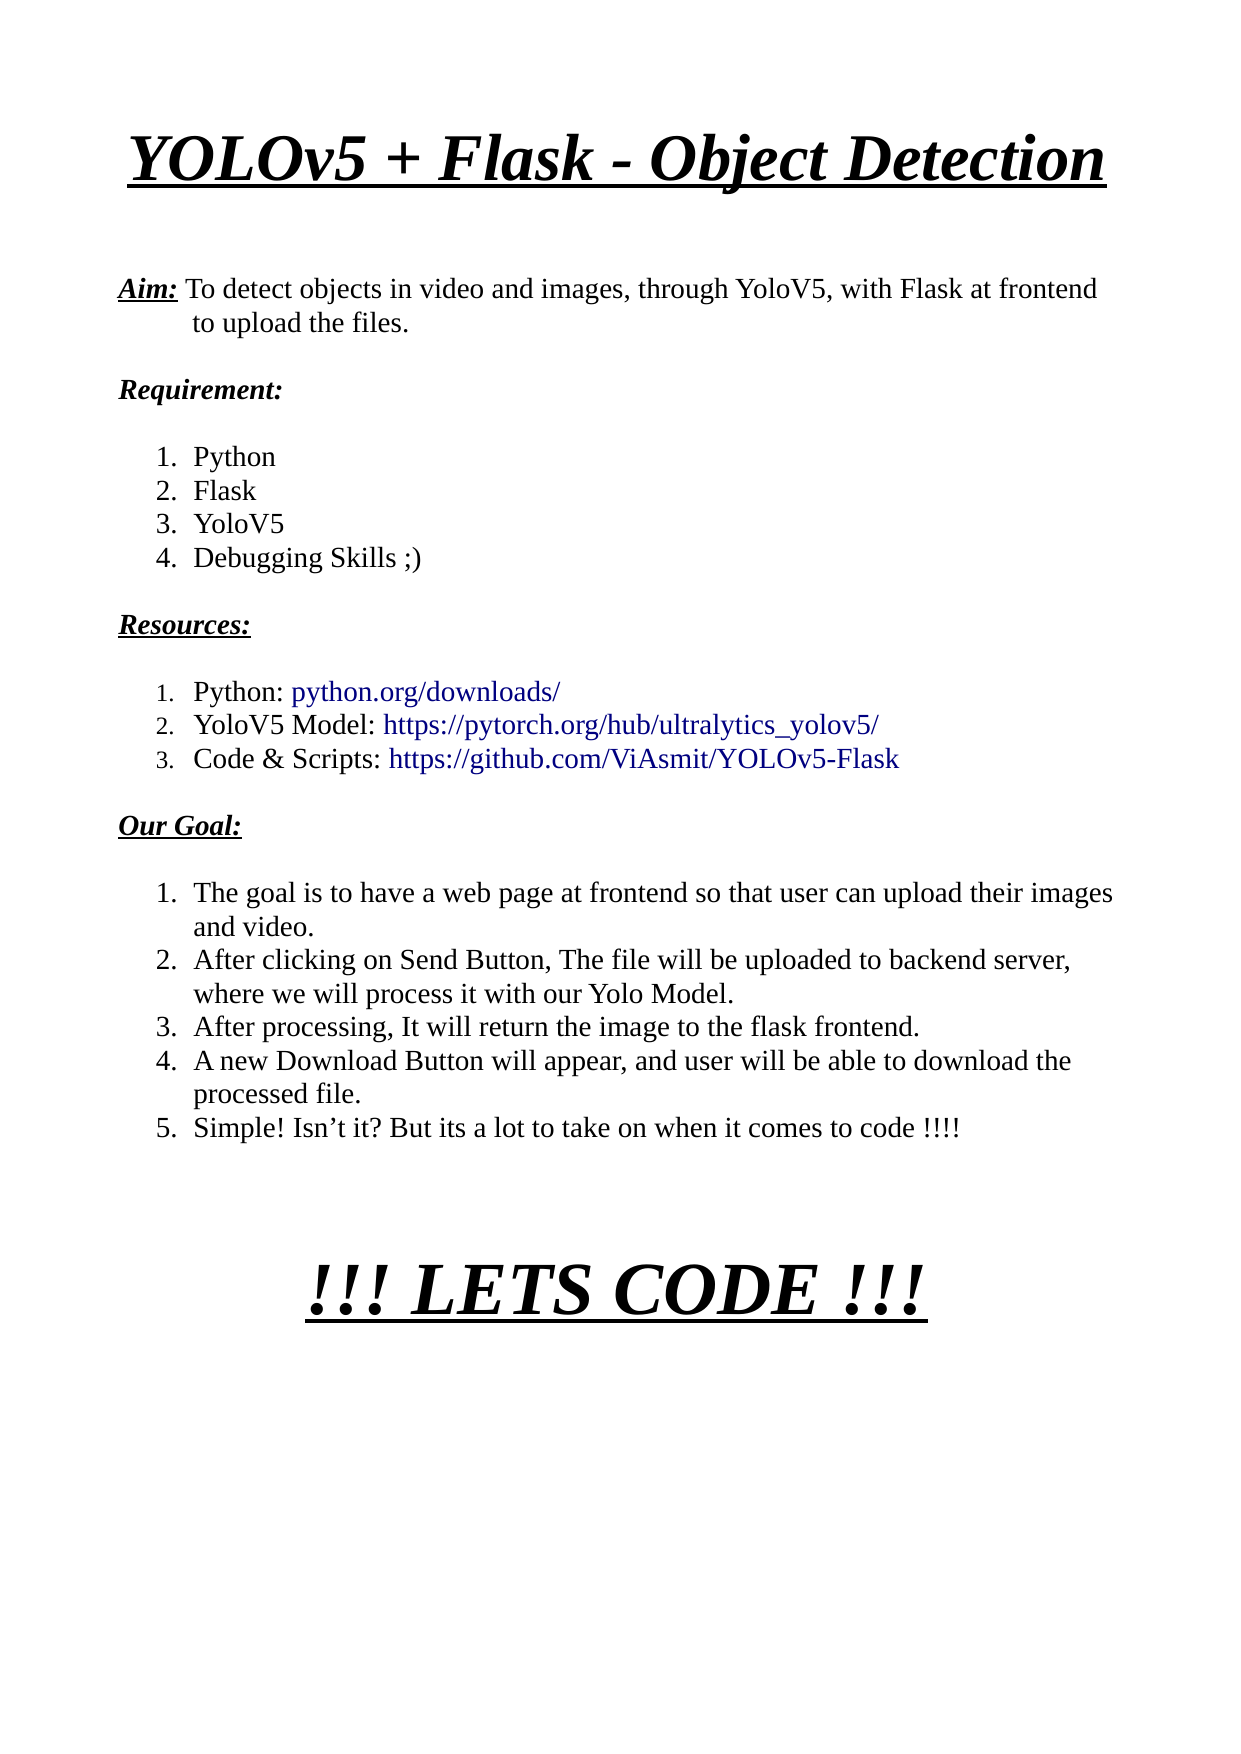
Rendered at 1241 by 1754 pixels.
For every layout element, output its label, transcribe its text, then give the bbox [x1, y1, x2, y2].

list Code & Scripts: https://github.com/ViAsmit/YOLOv5-Flask [156, 741, 1122, 774]
text YOLOv5 + Flask - Object Detection [118, 118, 1122, 195]
list Simple! Isn’t it? But its a lot to take on when it comes to code !!!! [156, 1110, 1122, 1143]
text Resources: [118, 607, 1122, 640]
list Python: python.org/downloads/ [156, 674, 1122, 707]
list A new Download Button will appear, and user will be able to download the processed file. [156, 1043, 1122, 1110]
text Requirement: [118, 372, 1122, 406]
list Debugging Skills ;) [156, 540, 1122, 573]
list Python [156, 439, 1122, 473]
list YoloV5 [156, 506, 1122, 540]
text !!! LETS CODE !!! [118, 1244, 1122, 1330]
list YoloV5 Model: https://pytorch.org/hub/ultralytics_yolov5/ [156, 707, 1122, 741]
list After processing, It will return the image to the flask frontend. [156, 1009, 1122, 1043]
list After clicking on Send Button, The file will be uploaded to backend server, where we will process it with our Yolo Model. [156, 942, 1122, 1009]
list Flask [156, 473, 1122, 506]
list The goal is to have a web page at frontend so that user can upload their images and video. [156, 875, 1122, 942]
text Our Goal: [118, 808, 1122, 842]
text Aim: To detect objects in video and images, through YoloV5, with Flask at frontend to upload the files. [118, 271, 1122, 338]
